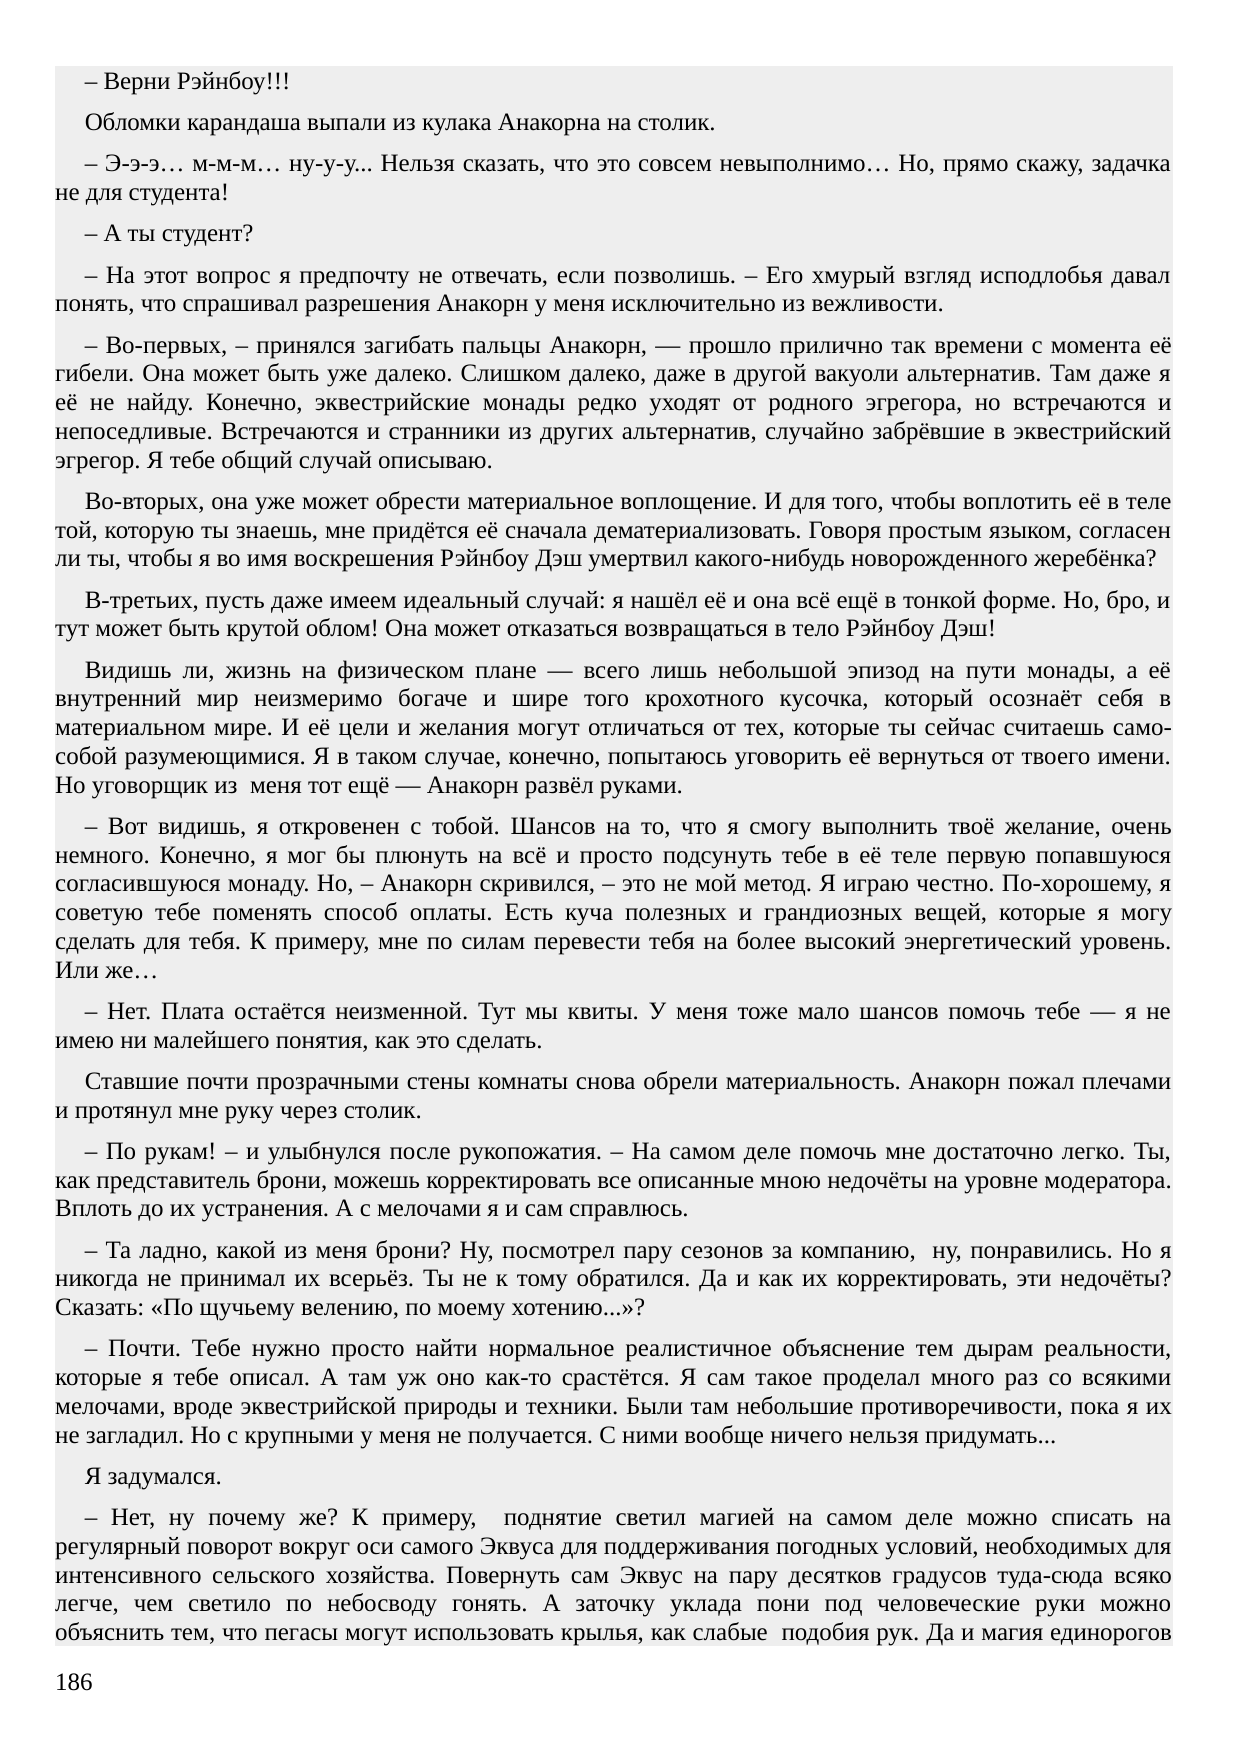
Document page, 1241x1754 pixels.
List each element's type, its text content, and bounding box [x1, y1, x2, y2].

text – Та ладно, какой из меня брони? Ну, посмотрел пару сезонов за компанию, ну, понравились. Но я никогда не принимал их всерьёз. Ты не к тому обратился. Да и как их корректировать, эти недочёты? Сказать: «По щучьему велению, по моему хотению...»? [55, 1235, 1173, 1321]
text Обломки карандаша выпали из кулака Анакорна на столик. [55, 107, 1173, 136]
text – Нет, ну почему же? К примеру, поднятие светил магией на самом деле можно списать на регулярный поворот вокруг оси самого Эквуса для поддерживания погодных условий, необходимых для интенсивного сельского хозяйства. Повернуть сам Эквус на пару десятков градусов туда-сюда всяко легче, чем светило по небосводу гонять. А заточку уклада пони под человеческие руки можно объяснить тем, что пегасы могут использовать крылья, как слабые подобия рук. Да и магия единорогов [55, 1502, 1173, 1646]
text – Во-первых, – принялся загибать пальцы Анакорн, — прошло прилично так времени с момента её гибели. Она может быть уже далеко. Слишком далеко, даже в другой вакуоли альтернатив. Там даже я её не найду. Конечно, эквестрийские монады редко уходят от родного эгрегора, но встречаются и непоседливые. Встречаются и странники из других альтернатив, случайно забрёвшие в эквестрийский эгрегор. Я тебе общий случай описываю. [55, 330, 1173, 473]
text – По рукам! – и улыбнулся после рукопожатия. – На самом деле помочь мне достаточно легко. Ты, как представитель брони, можешь корректировать все описанные мною недочёты на уровне модератора. Вплоть до их устранения. А с мелочами я и сам справлюсь. [55, 1136, 1173, 1222]
text – Почти. Тебе нужно просто найти нормальное реалистичное объяснение тем дырам реальности, которые я тебе описал. А там уж оно как-то срастётся. Я сам такое проделал много раз со всякими мелочами, вроде эквестрийской природы и техники. Были там небольшие противоречивости, пока я их не загладил. Но с крупными у меня не получается. С ними вообще ничего нельзя придумать... [55, 1333, 1173, 1448]
text Ставшие почти прозрачными стены комнаты снова обрели материальность. Анакорн пожал плечами и протянул мне руку через столик. [55, 1066, 1173, 1123]
text – А ты студент? [55, 218, 1173, 247]
text – Э-э-э… м-м-м… ну-у-у... Нельзя сказать, что это совсем невыполнимо… Но, прямо скажу, задачка не для студента! [55, 148, 1173, 206]
text – Вот видишь, я откровенен с тобой. Шансов на то, что я смогу выполнить твоё желание, очень немного. Конечно, я мог бы плюнуть на всё и просто подсунуть тебе в её теле первую попавшуюся согласившуюся монаду. Но, – Анакорн скривился, – это не мой метод. Я играю честно. По-хорошему, я советую тебе поменять способ оплаты. Есть куча полезных и грандиозных вещей, которые я могу сделать для тебя. К примеру, мне по силам перевести тебя на более высокий энергетический уровень. Или же… [55, 811, 1173, 983]
text Я задумался. [55, 1461, 1173, 1490]
text В-третьих, пусть даже имеем идеальный случай: я нашёл её и она всё ещё в тонкой форме. Но, бро, и тут может быть крутой облом! Она может отказаться возвращаться в тело Рэйнбоу Дэш! [55, 585, 1173, 642]
text – На этот вопрос я предпочту не отвечать, если позволишь. – Его хмурый взгляд исподлобья давал понять, что спрашивал разрешения Анакорн у меня исключительно из вежливости. [55, 260, 1173, 317]
text – Нет. Плата остаётся неизменной. Тут мы квиты. У меня тоже мало шансов помочь тебе — я не имею ни малейшего понятия, как это сделать. [55, 996, 1173, 1053]
text Видишь ли, жизнь на физическом плане — всего лишь небольшой эпизод на пути монады, а её внутренний мир неизмеримо богаче и шире того крохотного кусочка, который осознаёт себя в материальном мире. И её цели и желания могут отличаться от тех, которые ты сейчас считаешь само-собой разумеющимися. Я в таком случае, конечно, попытаюсь уговорить её вернуться от твоего имени. Но уговорщик из меня тот ещё — Анакорн развёл руками. [55, 655, 1173, 798]
text – Верни Рэйнбоу!!! [55, 66, 1173, 95]
text Во-вторых, она уже может обрести материальное воплощение. И для того, чтобы воплотить её в теле той, которую ты знаешь, мне придётся её сначала дематериализовать. Говоря простым языком, согласен ли ты, чтобы я во имя воскрешения Рэйнбоу Дэш умертвил какого-нибудь новорожденного жеребёнка? [55, 486, 1173, 572]
